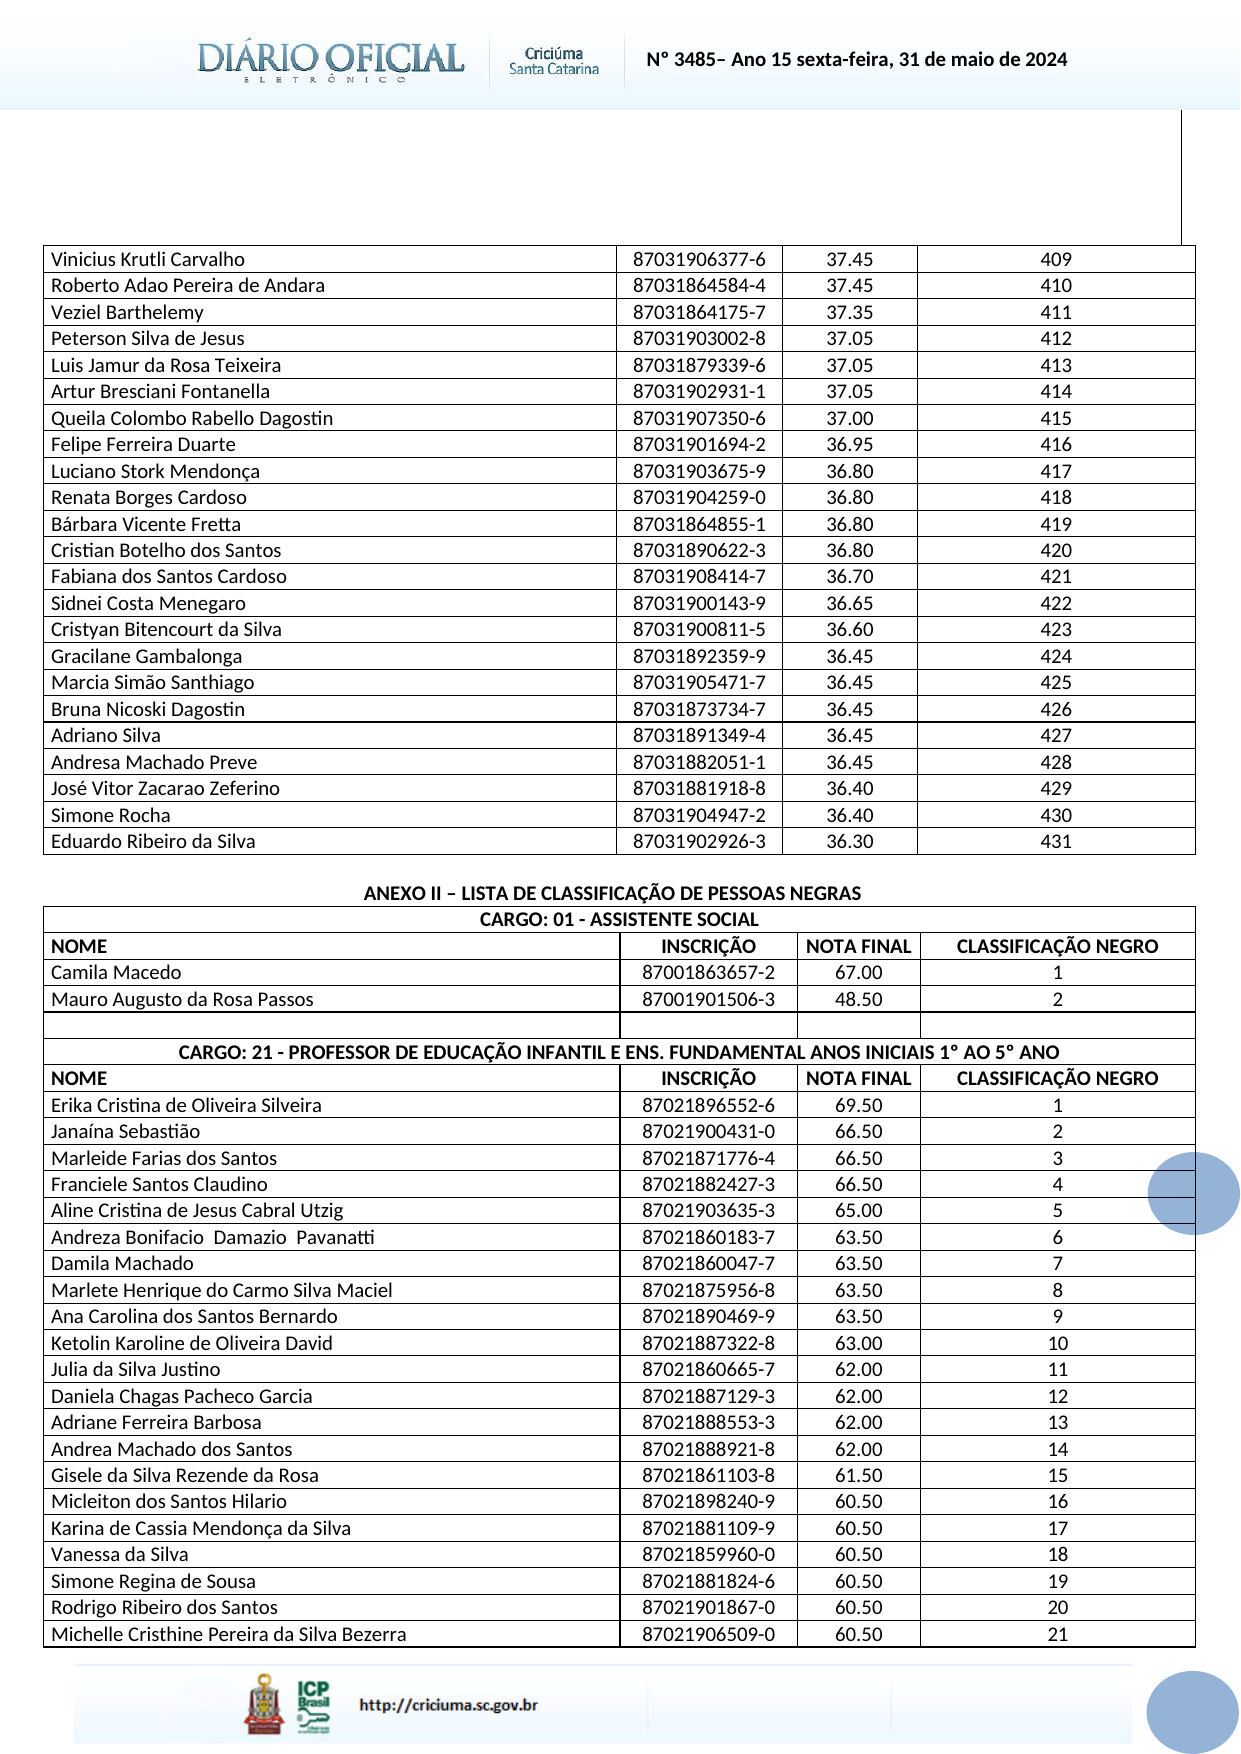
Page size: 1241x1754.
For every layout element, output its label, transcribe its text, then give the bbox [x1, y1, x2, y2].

table_cell CLASSIFICAÇÃO NEGRO [921, 933, 1195, 958]
table_cell 11 [921, 1356, 1195, 1382]
table_cell 87021903635-3 [621, 1198, 797, 1223]
table_cell 36.80 [783, 511, 917, 536]
table_cell 3 [921, 1145, 1195, 1170]
table_cell Eduardo Ribeiro da Silva [44, 828, 616, 854]
table_cell 37.45 [783, 246, 917, 272]
table_cell 87031864855-1 [617, 511, 782, 536]
table_cell [621, 1013, 797, 1038]
table_cell 60.50 [798, 1489, 920, 1514]
table_cell 62.00 [798, 1356, 920, 1382]
table_cell Cristian Botelho dos Santos [44, 537, 616, 563]
table_cell INSCRIÇÃO [621, 1065, 797, 1091]
table_cell 7 [921, 1251, 1195, 1276]
table_cell 62.00 [798, 1436, 920, 1461]
table_cell 87031864584-4 [617, 273, 782, 298]
table_cell 87021882427-3 [621, 1171, 797, 1197]
table_cell 16 [921, 1489, 1195, 1514]
table_cell 87021860665-7 [621, 1356, 797, 1382]
text ANEXO II – LISTA DE CLASSIFICAÇÃO DE PESSOAS NEGRAS [44, 880, 1181, 906]
table_cell 87031864175-7 [617, 299, 782, 324]
table_cell 66.50 [798, 1145, 920, 1170]
table_cell 36.80 [783, 484, 917, 510]
table_cell 412 [918, 326, 1195, 351]
table_cell Felipe Ferreira Duarte [44, 431, 616, 457]
table_cell NOTA FINAL [798, 933, 920, 958]
table_cell Peterson Silva de Jesus [44, 326, 616, 351]
table_cell 63.50 [798, 1224, 920, 1249]
table_cell 8 [921, 1277, 1195, 1302]
table_cell 431 [918, 828, 1195, 854]
table_cell Gisele da Silva Rezende da Rosa [44, 1462, 619, 1488]
table_cell Luciano Stork Mendonça [44, 458, 616, 483]
table_cell CLASSIFICAÇÃO NEGRO [921, 1065, 1195, 1091]
table_cell 10 [921, 1330, 1195, 1355]
table_cell 65.00 [798, 1198, 920, 1223]
table_cell 66.50 [798, 1118, 920, 1144]
table_cell 87031902931-1 [617, 379, 782, 404]
table_cell 87001863657-2 [621, 960, 797, 985]
table_cell 2 [921, 1118, 1195, 1144]
table_cell 87031900143-9 [617, 590, 782, 616]
table_cell [44, 1013, 619, 1038]
table_cell 87021906509-0 [621, 1621, 797, 1646]
table_cell 15 [921, 1462, 1195, 1488]
table_cell 87031879339-6 [617, 352, 782, 377]
table_header CARGO: 01 - ASSISTENTE SOCIAL [44, 907, 1195, 932]
table_cell 63.50 [798, 1304, 920, 1329]
table_cell 87021871776-4 [621, 1145, 797, 1170]
table_cell 20 [921, 1595, 1195, 1620]
table_cell 414 [918, 379, 1195, 404]
table_cell 87021881824-6 [621, 1568, 797, 1593]
table_cell 87031901694-2 [617, 431, 782, 457]
table_cell 36.60 [783, 617, 917, 642]
table_cell Franciele Santos Claudino [44, 1171, 619, 1197]
table_cell Roberto Adao Pereira de Andara [44, 273, 616, 298]
table_cell Marlete Henrique do Carmo Silva Maciel [44, 1277, 619, 1302]
table_cell Marleide Farias dos Santos [44, 1145, 619, 1170]
table_cell Camila Macedo [44, 960, 619, 985]
table_cell Ketolin Karoline de Oliveira David [44, 1330, 619, 1355]
table_cell [798, 1013, 920, 1038]
table_cell 87031904947-2 [617, 802, 782, 827]
table_cell 19 [921, 1568, 1195, 1593]
table_cell 18 [921, 1542, 1195, 1567]
table_cell 13 [921, 1409, 1195, 1435]
table_cell 60.50 [798, 1542, 920, 1567]
table_cell 87031906377-6 [617, 246, 782, 272]
table_cell 5 [921, 1198, 1160, 1223]
table_cell 422 [918, 590, 1195, 616]
table_cell Simone Regina de Sousa [44, 1568, 619, 1593]
table_cell 67.00 [798, 960, 920, 985]
table_cell 37.45 [783, 273, 917, 298]
table_cell 61.50 [798, 1462, 920, 1488]
table_cell 87021896552-6 [621, 1092, 797, 1117]
table_cell 2 [921, 986, 1195, 1011]
table_cell 87021881109-9 [621, 1515, 797, 1541]
table_cell 36.45 [783, 643, 917, 668]
table_cell 60.50 [798, 1595, 920, 1620]
table_cell 14 [921, 1436, 1195, 1461]
table_cell 63.50 [798, 1251, 920, 1276]
table_cell 12 [921, 1383, 1195, 1408]
table_cell 87021887322-8 [621, 1330, 797, 1355]
table_cell 87031882051-1 [617, 749, 782, 774]
table_cell 87031905471-7 [617, 670, 782, 695]
table_cell 87031890622-3 [617, 537, 782, 563]
table_cell 430 [918, 802, 1195, 827]
table_cell 63.00 [798, 1330, 920, 1355]
table_cell 428 [918, 749, 1195, 774]
table_cell 421 [918, 564, 1195, 589]
table_cell Ana Carolina dos Santos Bernardo [44, 1304, 619, 1329]
table_cell 36.80 [783, 537, 917, 563]
table_cell 36.45 [783, 723, 917, 748]
table_cell 87001901506-3 [621, 986, 797, 1011]
table_cell 87021860047-7 [621, 1251, 797, 1276]
table_cell 87031907350-6 [617, 405, 782, 430]
table_cell Mauro Augusto da Rosa Passos [44, 986, 619, 1011]
table_cell 21 [921, 1621, 1195, 1646]
table_cell 87031902926-3 [617, 828, 782, 854]
table_cell Sidnei Costa Menegaro [44, 590, 616, 616]
table_cell 419 [918, 511, 1195, 536]
table_cell 36.30 [783, 828, 917, 854]
table_cell 87021890469-9 [621, 1304, 797, 1329]
table_cell 87031892359-9 [617, 643, 782, 668]
table_cell 36.70 [783, 564, 917, 589]
table_cell 36.95 [783, 431, 917, 457]
table_cell 87021888553-3 [621, 1409, 797, 1435]
table_cell Rodrigo Ribeiro dos Santos [44, 1595, 619, 1620]
table_cell Queila Colombo Rabello Dagostin [44, 405, 616, 430]
table_cell Artur Bresciani Fontanella [44, 379, 616, 404]
table_cell Vinicius Krutli Carvalho [44, 246, 616, 272]
table_cell Vanessa da Silva [44, 1542, 619, 1567]
table_cell 425 [918, 670, 1195, 695]
table_cell 1 [921, 960, 1195, 985]
table_cell Andrea Machado dos Santos [44, 1436, 619, 1461]
table_cell 37.05 [783, 352, 917, 377]
table_cell 62.00 [798, 1409, 920, 1435]
table_cell 48.50 [798, 986, 920, 1011]
table_cell 87021859960-0 [621, 1542, 797, 1567]
table_cell 36.40 [783, 802, 917, 827]
table_cell Adriano Silva [44, 723, 616, 748]
table_cell Michelle Cristhine Pereira da Silva Bezerra [44, 1621, 619, 1646]
table_cell 69.50 [798, 1092, 920, 1117]
table_cell 60.50 [798, 1515, 920, 1541]
table_cell 87031903002-8 [617, 326, 782, 351]
table_cell Adriane Ferreira Barbosa [44, 1409, 619, 1435]
table_cell 87031873734-7 [617, 696, 782, 721]
table_cell NOTA FINAL [798, 1065, 920, 1091]
table_cell 415 [918, 405, 1195, 430]
table_cell 423 [918, 617, 1195, 642]
table_cell 36.65 [783, 590, 917, 616]
table_cell 36.45 [783, 696, 917, 721]
table_cell 37.00 [783, 405, 917, 430]
table_cell 426 [918, 696, 1195, 721]
table_cell 409 [918, 246, 1195, 272]
table_cell José Vitor Zacarao Zeferino [44, 775, 616, 801]
table_cell Cristyan Bitencourt da Silva [44, 617, 616, 642]
table_cell Bárbara Vicente Fretta [44, 511, 616, 536]
table_cell Julia da Silva Justino [44, 1356, 619, 1382]
table_cell [921, 1013, 1195, 1038]
table_cell 410 [918, 273, 1195, 298]
table_cell Luis Jamur da Rosa Teixeira [44, 352, 616, 377]
table_cell 36.45 [783, 670, 917, 695]
table_cell 87031891349-4 [617, 723, 782, 748]
table_cell Andreza Bonifacio Damazio Pavanatti [44, 1224, 619, 1249]
table_cell 87021901867-0 [621, 1595, 797, 1620]
table_cell 87021887129-3 [621, 1383, 797, 1408]
table_cell 17 [921, 1515, 1195, 1541]
table_cell 420 [918, 537, 1195, 563]
table_cell 429 [918, 775, 1195, 801]
table_cell Veziel Barthelemy [44, 299, 616, 324]
table_cell 87031903675-9 [617, 458, 782, 483]
table_cell 37.35 [783, 299, 917, 324]
table_cell 87021875956-8 [621, 1277, 797, 1302]
table_cell 416 [918, 431, 1195, 457]
table_cell 87021898240-9 [621, 1489, 797, 1514]
table_cell 87021888921-8 [621, 1436, 797, 1461]
table_cell 37.05 [783, 326, 917, 351]
table_cell Renata Borges Cardoso [44, 484, 616, 510]
table_cell 36.40 [783, 775, 917, 801]
table_cell 36.45 [783, 749, 917, 774]
table_cell Erika Cristina de Oliveira Silveira [44, 1092, 619, 1117]
table_cell 60.50 [798, 1621, 920, 1646]
table_cell Bruna Nicoski Dagostin [44, 696, 616, 721]
table_cell Janaína Sebastião [44, 1118, 619, 1144]
table_cell 418 [918, 484, 1195, 510]
table_cell Daniela Chagas Pacheco Garcia [44, 1383, 619, 1408]
table_cell Gracilane Gambalonga [44, 643, 616, 668]
table_cell NOME [44, 933, 619, 958]
table_cell 87031900811-5 [617, 617, 782, 642]
table_cell Simone Rocha [44, 802, 616, 827]
table_cell 66.50 [798, 1171, 920, 1197]
table_cell CARGO: 21 - PROFESSOR DE EDUCAÇÃO INFANTIL E ENS. FUNDAMENTAL ANOS INICIAIS 1º AO 5º ANO [44, 1039, 1195, 1064]
table_cell 87031908414-7 [617, 564, 782, 589]
table_cell 427 [918, 723, 1195, 748]
table_cell INSCRIÇÃO [621, 933, 797, 958]
table_cell 87031904259-0 [617, 484, 782, 510]
table_cell Micleiton dos Santos Hilario [44, 1489, 619, 1514]
table_cell 1 [921, 1092, 1195, 1117]
table_cell 9 [921, 1304, 1195, 1329]
table_cell 87021861103-8 [621, 1462, 797, 1488]
table_cell 62.00 [798, 1383, 920, 1408]
table_cell 417 [918, 458, 1195, 483]
table_cell 424 [918, 643, 1195, 668]
table_cell 411 [918, 299, 1195, 324]
table_cell 63.50 [798, 1277, 920, 1302]
table_cell 87031881918-8 [617, 775, 782, 801]
table_cell 6 [921, 1224, 1195, 1249]
table_cell NOME [44, 1065, 619, 1091]
table_cell 37.05 [783, 379, 917, 404]
table_cell Fabiana dos Santos Cardoso [44, 564, 616, 589]
table_cell 87021900431-0 [621, 1118, 797, 1144]
table_cell 4 [921, 1171, 1154, 1197]
table_cell 36.80 [783, 458, 917, 483]
table_cell Marcia Simão Santhiago [44, 670, 616, 695]
table_cell 87021860183-7 [621, 1224, 797, 1249]
table_cell 413 [918, 352, 1195, 377]
table_cell Aline Cristina de Jesus Cabral Utzig [44, 1198, 619, 1223]
table_cell Andresa Machado Preve [44, 749, 616, 774]
table_cell Karina de Cassia Mendonça da Silva [44, 1515, 619, 1541]
table_cell Damila Machado [44, 1251, 619, 1276]
table_cell 60.50 [798, 1568, 920, 1593]
